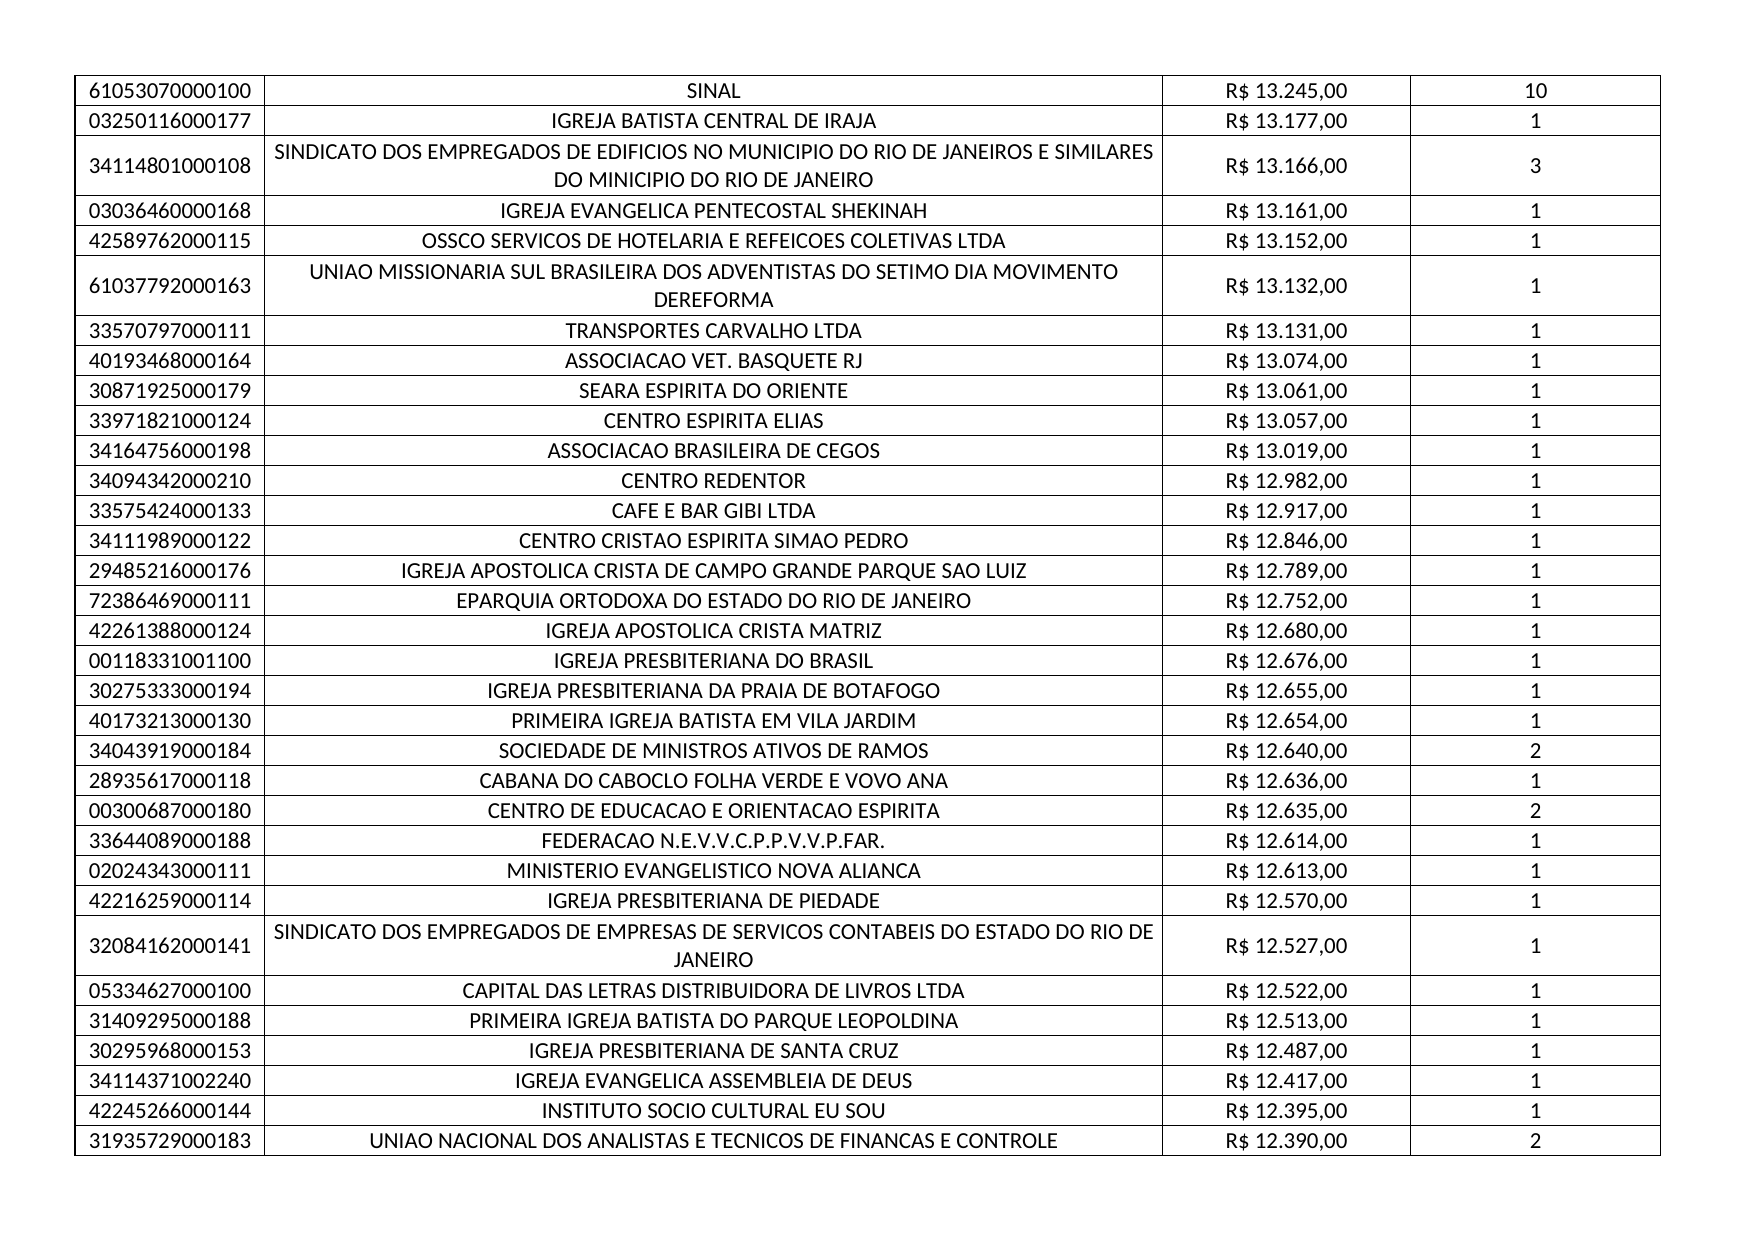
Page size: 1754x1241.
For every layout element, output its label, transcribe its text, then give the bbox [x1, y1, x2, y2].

table_cell 1 [1411, 316, 1660, 345]
table_cell R$ 12.487,00 [1163, 1036, 1410, 1065]
table_cell R$ 12.614,00 [1163, 826, 1410, 855]
table_cell CAPITAL DAS LETRAS DISTRIBUIDORA DE LIVROS LTDA [265, 976, 1162, 1005]
table_cell 10 [1411, 76, 1660, 105]
table_cell CENTRO ESPIRITA ELIAS [265, 406, 1162, 435]
table_cell 30871925000179 [76, 376, 264, 405]
table_cell 28935617000118 [76, 766, 264, 795]
table_cell IGREJA PRESBITERIANA DE PIEDADE [265, 886, 1162, 915]
table_cell 1 [1411, 106, 1660, 135]
table_cell 61053070000100 [76, 76, 264, 105]
table_cell 1 [1411, 1036, 1660, 1065]
table_cell 34043919000184 [76, 736, 264, 765]
table_cell 1 [1411, 976, 1660, 1005]
table_cell R$ 12.417,00 [1163, 1066, 1410, 1095]
table_cell R$ 12.635,00 [1163, 796, 1410, 825]
table_cell 1 [1411, 676, 1660, 705]
table_cell 42216259000114 [76, 886, 264, 915]
table_cell R$ 12.613,00 [1163, 856, 1410, 885]
table_cell ASSOCIACAO BRASILEIRA DE CEGOS [265, 436, 1162, 465]
table_cell 42261388000124 [76, 616, 264, 645]
table_cell R$ 12.513,00 [1163, 1006, 1410, 1035]
table_cell MINISTERIO EVANGELISTICO NOVA ALIANCA [265, 856, 1162, 885]
table_cell 40173213000130 [76, 706, 264, 735]
table_cell EPARQUIA ORTODOXA DO ESTADO DO RIO DE JANEIRO [265, 586, 1162, 615]
table_cell R$ 12.680,00 [1163, 616, 1410, 645]
table_cell CAFE E BAR GIBI LTDA [265, 496, 1162, 525]
table_cell SOCIEDADE DE MINISTROS ATIVOS DE RAMOS [265, 736, 1162, 765]
table_cell 34111989000122 [76, 526, 264, 555]
table_cell R$ 12.654,00 [1163, 706, 1410, 735]
table_cell 33644089000188 [76, 826, 264, 855]
table_cell R$ 13.061,00 [1163, 376, 1410, 405]
table_cell 00118331001100 [76, 646, 264, 675]
table_cell R$ 13.074,00 [1163, 346, 1410, 375]
table_cell R$ 13.166,00 [1163, 136, 1410, 195]
table_cell 32084162000141 [76, 916, 264, 975]
table_cell 1 [1411, 616, 1660, 645]
table_cell 1 [1411, 376, 1660, 405]
table_cell 42589762000115 [76, 226, 264, 255]
table_cell 1 [1411, 436, 1660, 465]
table_cell CENTRO CRISTAO ESPIRITA SIMAO PEDRO [265, 526, 1162, 555]
table_cell PRIMEIRA IGREJA BATISTA DO PARQUE LEOPOLDINA [265, 1006, 1162, 1035]
table_cell R$ 12.789,00 [1163, 556, 1410, 585]
table_cell 03250116000177 [76, 106, 264, 135]
table_cell R$ 12.570,00 [1163, 886, 1410, 915]
table_cell 1 [1411, 586, 1660, 615]
table_cell IGREJA EVANGELICA PENTECOSTAL SHEKINAH [265, 196, 1162, 225]
table_cell R$ 12.676,00 [1163, 646, 1410, 675]
table_cell IGREJA PRESBITERIANA DA PRAIA DE BOTAFOGO [265, 676, 1162, 705]
table_cell 1 [1411, 256, 1660, 315]
table_cell R$ 13.132,00 [1163, 256, 1410, 315]
table_cell IGREJA APOSTOLICA CRISTA DE CAMPO GRANDE PARQUE SAO LUIZ [265, 556, 1162, 585]
table_cell 1 [1411, 1006, 1660, 1035]
table_cell FEDERACAO N.E.V.V.C.P.P.V.V.P.FAR. [265, 826, 1162, 855]
table_cell UNIAO NACIONAL DOS ANALISTAS E TECNICOS DE FINANCAS E CONTROLE [265, 1126, 1162, 1155]
table_cell R$ 12.752,00 [1163, 586, 1410, 615]
table_cell 34114371002240 [76, 1066, 264, 1095]
table_cell R$ 13.177,00 [1163, 106, 1410, 135]
table_cell 1 [1411, 856, 1660, 885]
table_cell 1 [1411, 226, 1660, 255]
table_cell R$ 13.161,00 [1163, 196, 1410, 225]
table_cell 1 [1411, 406, 1660, 435]
table_cell UNIAO MISSIONARIA SUL BRASILEIRA DOS ADVENTISTAS DO SETIMO DIA MOVIMENTO DEREFORMA [265, 256, 1162, 315]
table_cell 1 [1411, 706, 1660, 735]
table_cell R$ 12.395,00 [1163, 1096, 1410, 1125]
table_cell OSSCO SERVICOS DE HOTELARIA E REFEICOES COLETIVAS LTDA [265, 226, 1162, 255]
table_cell INSTITUTO SOCIO CULTURAL EU SOU [265, 1096, 1162, 1125]
table_cell CENTRO DE EDUCACAO E ORIENTACAO ESPIRITA [265, 796, 1162, 825]
table_cell 1 [1411, 1066, 1660, 1095]
table_cell R$ 12.846,00 [1163, 526, 1410, 555]
table_cell IGREJA BATISTA CENTRAL DE IRAJA [265, 106, 1162, 135]
table_cell 30275333000194 [76, 676, 264, 705]
table_cell 2 [1411, 736, 1660, 765]
table_cell 34164756000198 [76, 436, 264, 465]
table_cell 1 [1411, 1096, 1660, 1125]
table_cell R$ 13.152,00 [1163, 226, 1410, 255]
table_cell R$ 13.245,00 [1163, 76, 1410, 105]
table_cell 02024343000111 [76, 856, 264, 885]
table_cell 05334627000100 [76, 976, 264, 1005]
table_cell R$ 12.390,00 [1163, 1126, 1410, 1155]
table_cell 30295968000153 [76, 1036, 264, 1065]
table_cell R$ 12.522,00 [1163, 976, 1410, 1005]
table_cell 29485216000176 [76, 556, 264, 585]
table_cell IGREJA PRESBITERIANA DE SANTA CRUZ [265, 1036, 1162, 1065]
table_cell 2 [1411, 1126, 1660, 1155]
table_cell IGREJA EVANGELICA ASSEMBLEIA DE DEUS [265, 1066, 1162, 1095]
table_cell R$ 12.527,00 [1163, 916, 1410, 975]
table_cell PRIMEIRA IGREJA BATISTA EM VILA JARDIM [265, 706, 1162, 735]
table_cell 31409295000188 [76, 1006, 264, 1035]
table_cell CABANA DO CABOCLO FOLHA VERDE E VOVO ANA [265, 766, 1162, 795]
table_cell 1 [1411, 766, 1660, 795]
table_cell SEARA ESPIRITA DO ORIENTE [265, 376, 1162, 405]
table_cell 34114801000108 [76, 136, 264, 195]
table_cell 33575424000133 [76, 496, 264, 525]
table_cell 1 [1411, 556, 1660, 585]
table_cell IGREJA APOSTOLICA CRISTA MATRIZ [265, 616, 1162, 645]
table_cell 31935729000183 [76, 1126, 264, 1155]
table_cell R$ 12.982,00 [1163, 466, 1410, 495]
table_cell R$ 13.131,00 [1163, 316, 1410, 345]
table_cell 1 [1411, 886, 1660, 915]
table_cell 00300687000180 [76, 796, 264, 825]
table_cell 1 [1411, 646, 1660, 675]
table_cell CENTRO REDENTOR [265, 466, 1162, 495]
table_cell IGREJA PRESBITERIANA DO BRASIL [265, 646, 1162, 675]
table_cell 40193468000164 [76, 346, 264, 375]
table_cell 72386469000111 [76, 586, 264, 615]
table_cell 3 [1411, 136, 1660, 195]
table_cell SINDICATO DOS EMPREGADOS DE EDIFICIOS NO MUNICIPIO DO RIO DE JANEIROS E SIMILARES DO MINICIPIO DO RIO DE JANEIRO [265, 136, 1162, 195]
table_cell R$ 12.655,00 [1163, 676, 1410, 705]
table_cell R$ 12.636,00 [1163, 766, 1410, 795]
table_cell R$ 12.640,00 [1163, 736, 1410, 765]
table_cell 1 [1411, 346, 1660, 375]
table_cell R$ 13.057,00 [1163, 406, 1410, 435]
table_cell 33971821000124 [76, 406, 264, 435]
table_cell 1 [1411, 526, 1660, 555]
table_cell 1 [1411, 916, 1660, 975]
table_cell SINAL [265, 76, 1162, 105]
table_cell 33570797000111 [76, 316, 264, 345]
table_cell ASSOCIACAO VET. BASQUETE RJ [265, 346, 1162, 375]
table_cell 03036460000168 [76, 196, 264, 225]
table_cell 42245266000144 [76, 1096, 264, 1125]
table_cell TRANSPORTES CARVALHO LTDA [265, 316, 1162, 345]
table_cell R$ 12.917,00 [1163, 496, 1410, 525]
table_cell SINDICATO DOS EMPREGADOS DE EMPRESAS DE SERVICOS CONTABEIS DO ESTADO DO RIO DE JANEIRO [265, 916, 1162, 975]
table_cell 1 [1411, 496, 1660, 525]
table_cell 1 [1411, 466, 1660, 495]
table_cell 61037792000163 [76, 256, 264, 315]
table_cell R$ 13.019,00 [1163, 436, 1410, 465]
table_cell 1 [1411, 826, 1660, 855]
table_cell 34094342000210 [76, 466, 264, 495]
table_cell 1 [1411, 196, 1660, 225]
table_cell 2 [1411, 796, 1660, 825]
